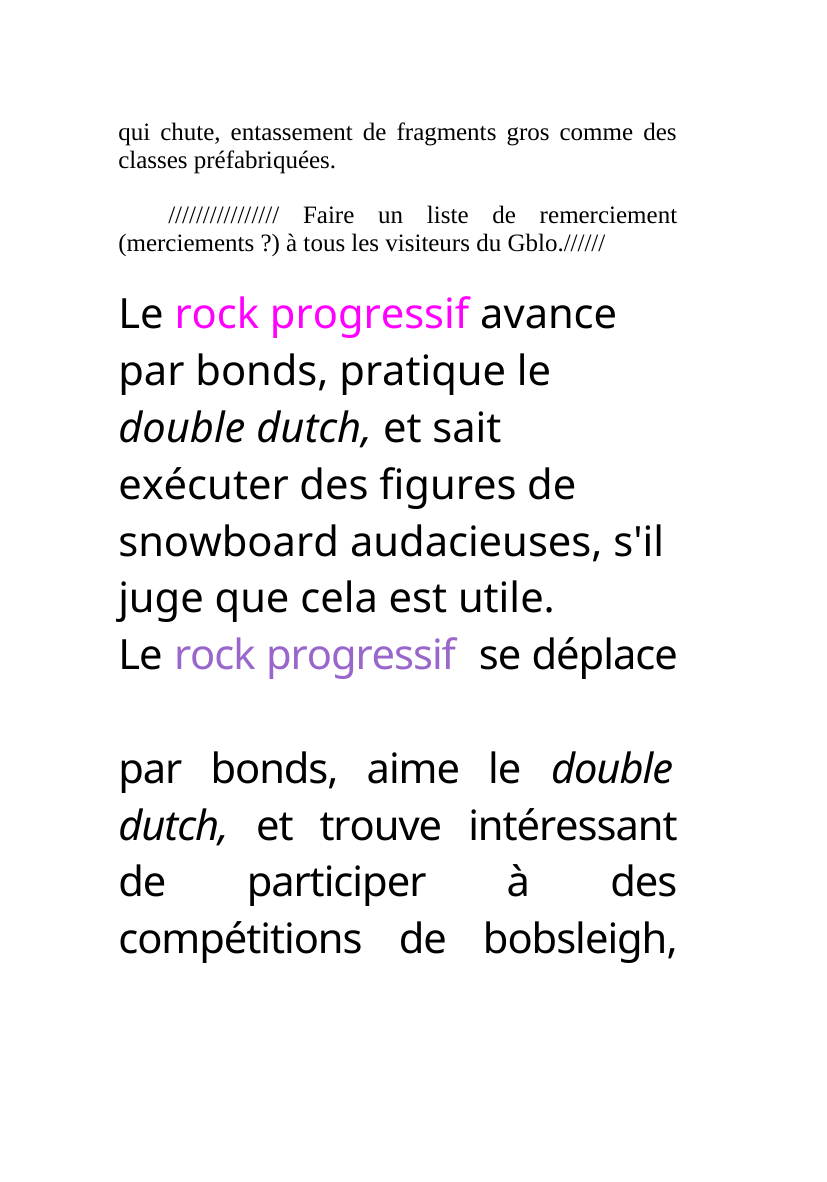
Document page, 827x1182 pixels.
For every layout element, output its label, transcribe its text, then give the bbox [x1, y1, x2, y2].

text Le rock progressif avance par bonds, pratique le double dutch, et sait exécuter des figures de snowboard audacieuses, s'il juge que cela est utile. [118, 284, 678, 625]
text //////////////// Faire un liste de remerciement (merciements ?) à tous les visiteurs du Gblo.////// [118, 201, 677, 257]
text Le rock progressif se déplace par bonds, aime le double dutch, et trouve intéressant de participer à des compétitions de bobsleigh, [118, 625, 678, 966]
text qui chute, entassement de fragments gros comme des classes préfabriquées. [118, 118, 677, 173]
